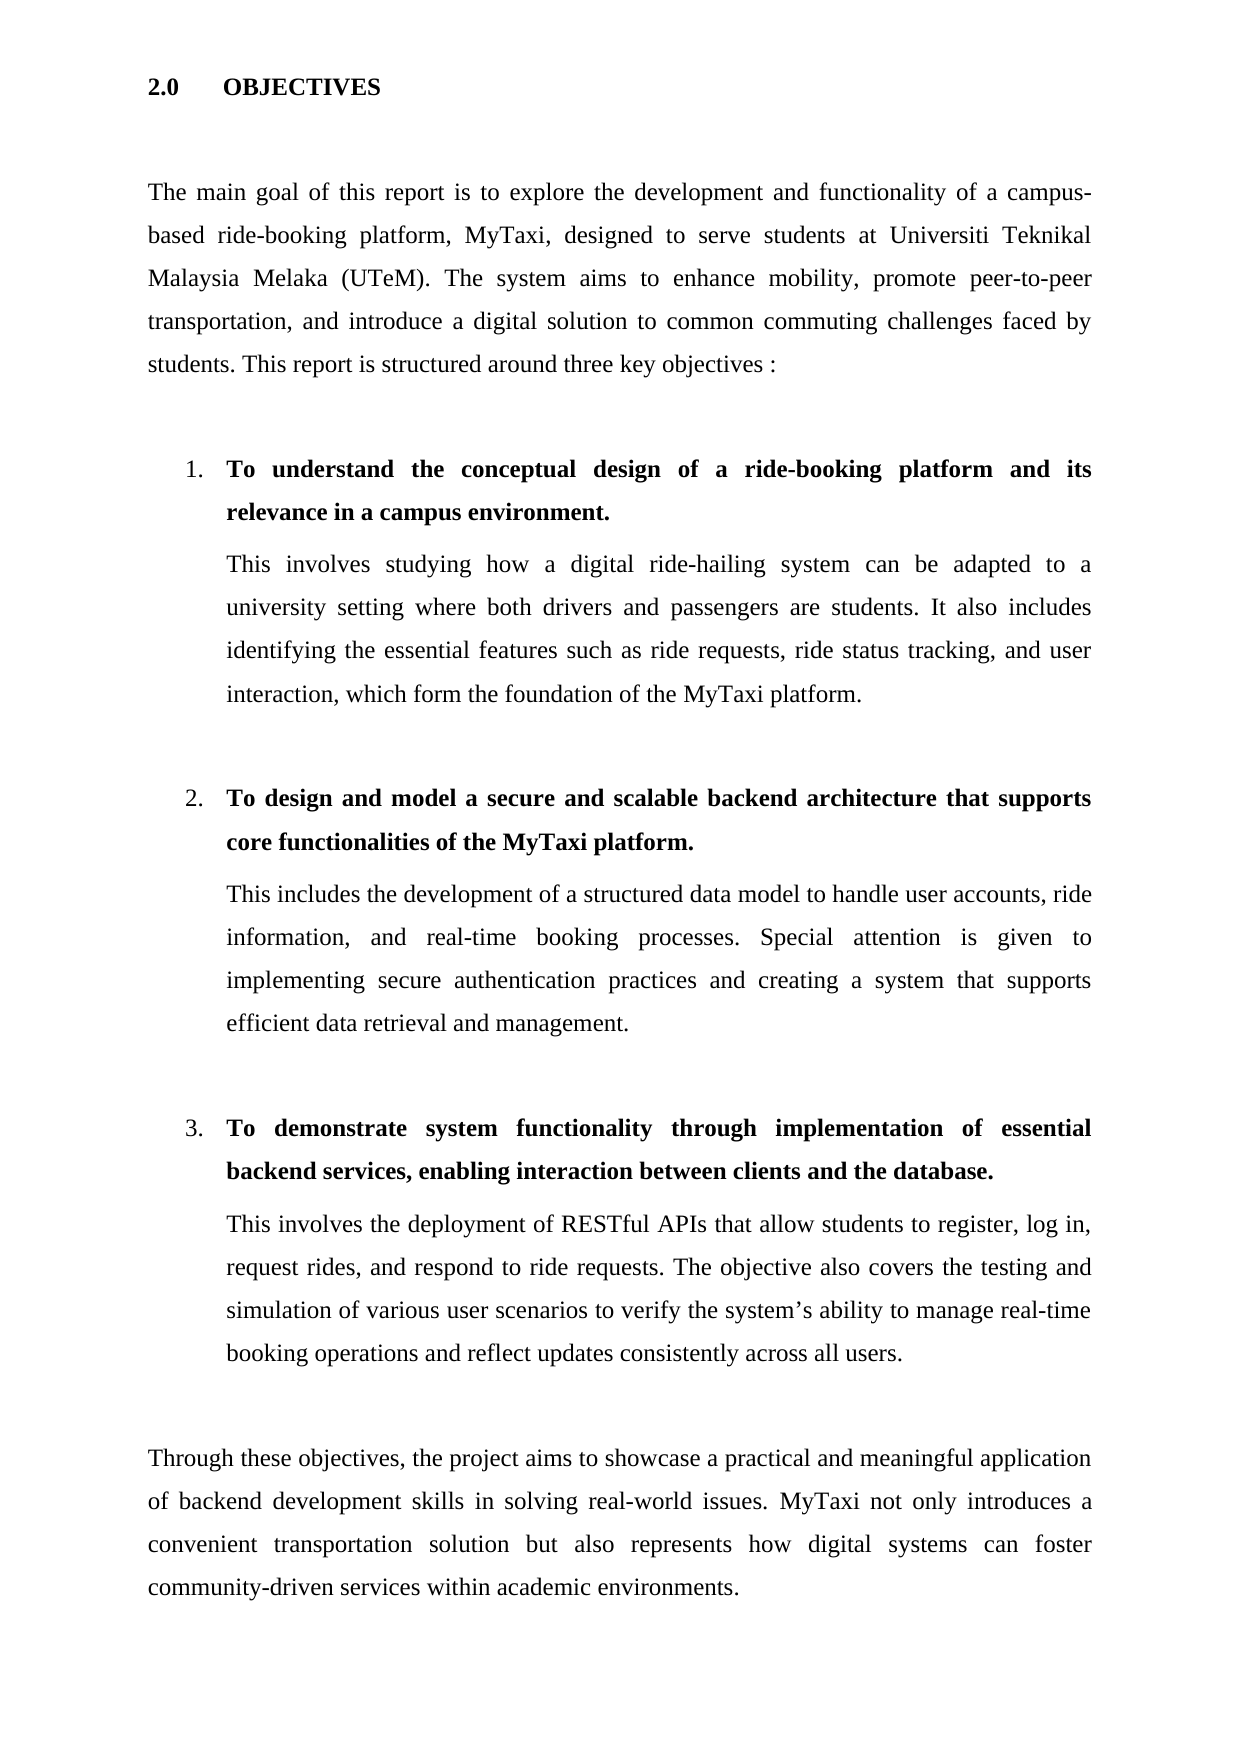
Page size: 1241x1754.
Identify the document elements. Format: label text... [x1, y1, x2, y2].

list This involves the deployment of RESTful APIs that allow students to register, log in, request rides, and respond to ride requests. The objective also covers the testing and simulation of various user scenarios to verify the system’s ability to manage real-time booking operations and reflect updates consistently across all users. [185, 1209, 1093, 1367]
list To demonstrate system functionality through implementation of essential backend services, enabling interaction between clients and the database. [185, 1113, 1093, 1185]
list This involves studying how a digital ride-hailing system can be adapted to a university setting where both drivers and passengers are students. It also includes identifying the essential features such as ride requests, ride status tracking, and user interaction, which form the foundation of the MyTaxi platform. [185, 549, 1093, 707]
text The main goal of this report is to explore the development and functionality of a campus-based ride-booking platform, MyTaxi, designed to serve students at Universiti Teknikal Malaysia Melaka (UTeM). The system aims to enhance mobility, promote peer-to-peer transportation, and introduce a digital solution to common commuting challenges faced by students. This report is structured around three key objectives : [148, 177, 1093, 378]
list This includes the development of a structured data model to handle user accounts, ride information, and real-time booking processes. Special attention is given to implementing secure authentication practices and creating a system that supports efficient data retrieval and management. [185, 879, 1093, 1037]
text 2.0 OBJECTIVES [148, 72, 1093, 101]
list To design and model a secure and scalable backend architecture that supports core functionalities of the MyTaxi platform. [185, 783, 1093, 855]
text Through these objectives, the project aims to showcase a practical and meaningful application of backend development skills in solving real-world issues. MyTaxi not only introduces a convenient transportation solution but also represents how digital systems can foster community-driven services within academic environments. [148, 1443, 1093, 1601]
list To understand the conceptual design of a ride-booking platform and its relevance in a campus environment. [185, 454, 1093, 526]
